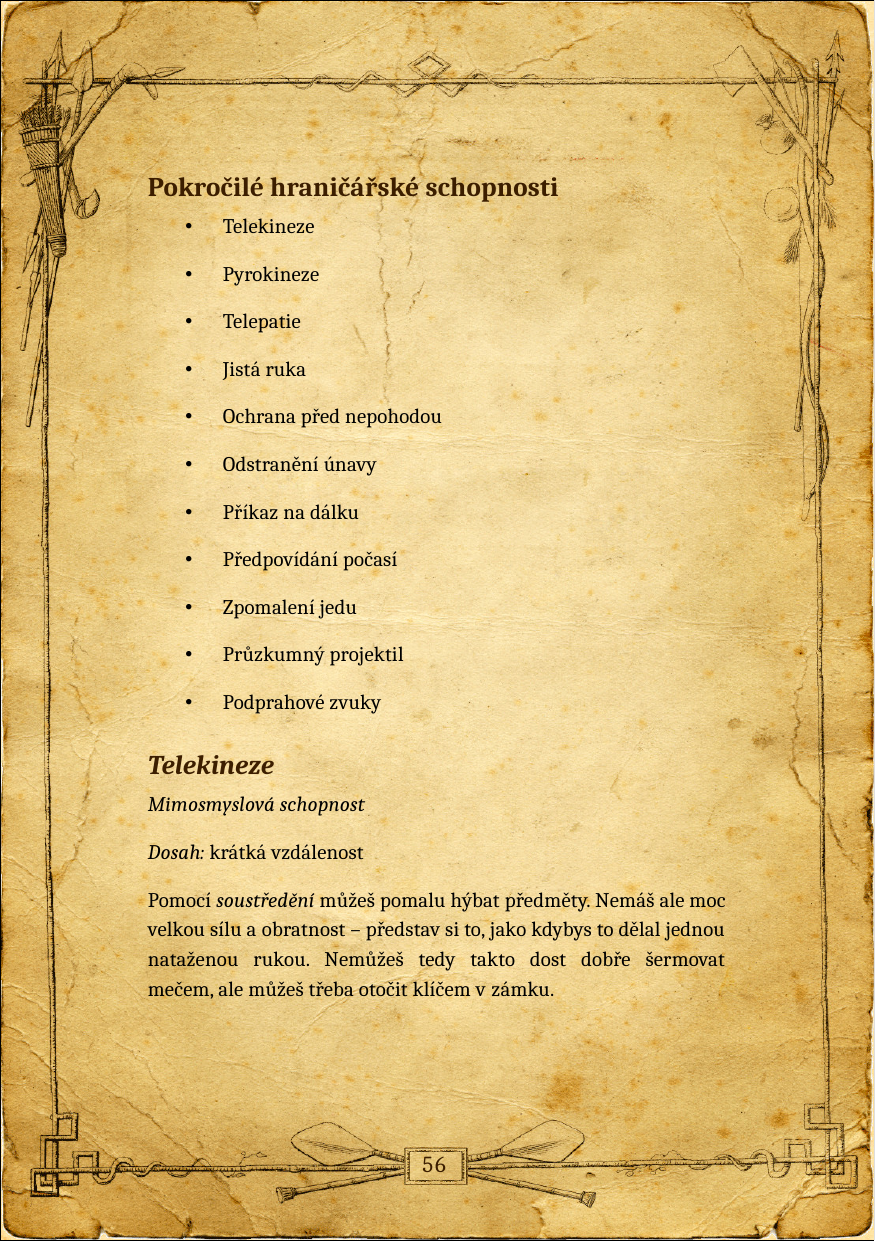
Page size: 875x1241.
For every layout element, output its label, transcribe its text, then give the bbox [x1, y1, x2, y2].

text Mimosmyslová schopnost [148, 793, 726, 817]
picture [1, 1, 874, 1240]
list Podprahové zvuky [185, 691, 726, 715]
list Telekineze [185, 215, 726, 239]
list Zpomalení jedu [185, 596, 726, 619]
list Příkaz na dálku [185, 500, 726, 524]
list Jistá ruka [185, 357, 726, 381]
list Pyrokineze [185, 262, 726, 286]
list Průzkumný projektil [185, 643, 726, 667]
text Pomocí soustředění můžeš pomalu hýbat předměty. Nemáš ale moc velkou sílu a⁠ obratnost – představ si to, jako kdybys to dělal jednou nataženou rukou. Nemůžeš tedy takto dost dobře šermovat mečem, ale můžeš třeba otočit klíčem v⁠ zámku. [148, 888, 726, 1002]
subtitle Telekineze [148, 750, 726, 781]
subtitle Pokročilé hraničářské schopnosti [148, 172, 726, 203]
list Předpovídání počasí [185, 548, 726, 572]
text Dosah: krátká vzdálenost [148, 841, 726, 864]
list Odstranění únavy [185, 453, 726, 477]
list Telepatie [185, 310, 726, 334]
list Ochrana před nepohodou [185, 405, 726, 429]
